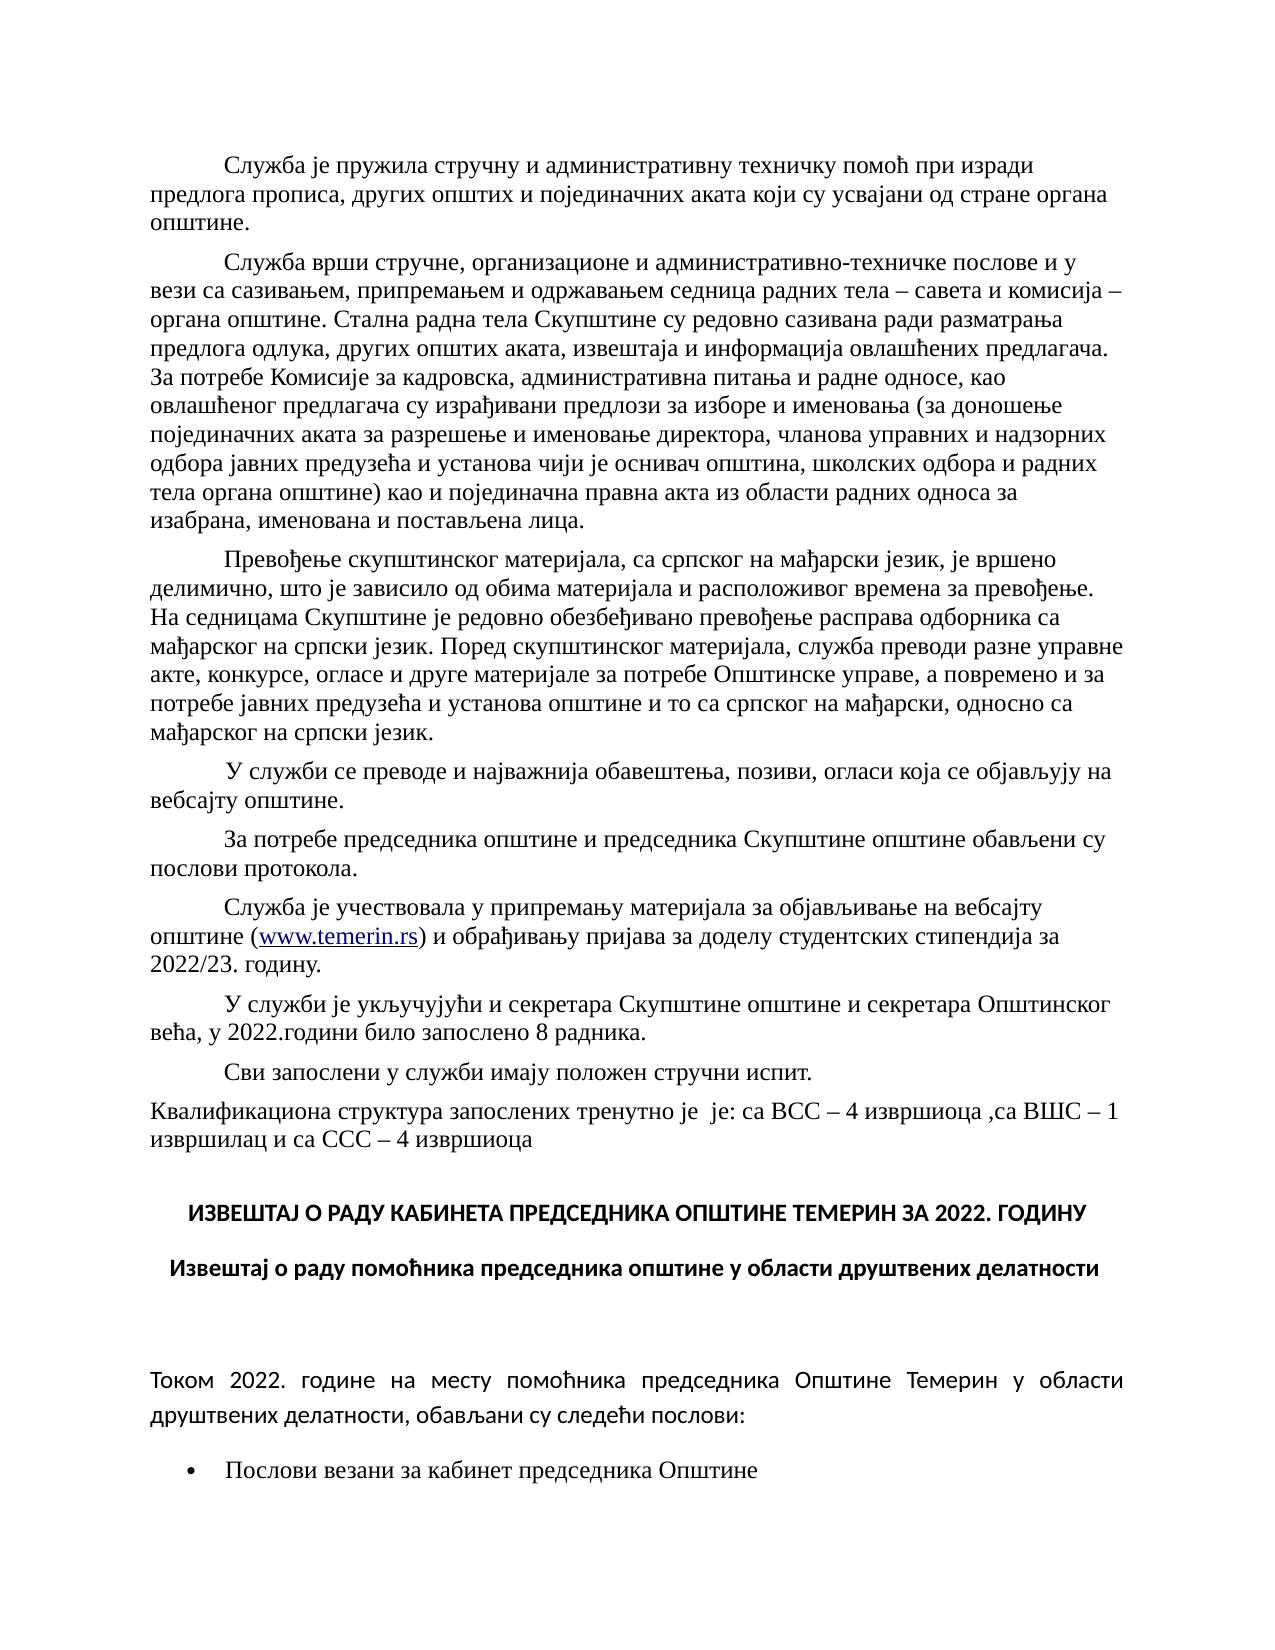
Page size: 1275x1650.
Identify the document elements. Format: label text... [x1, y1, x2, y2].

text У служби се преводе и најважнија обавештења, позиви, огласи која се објављују на вебсајту општине. [150, 756, 1125, 814]
text ИЗВЕШТАЈ О РАДУ КАБИНЕТА ПРЕДСЕДНИКА ОПШТИНЕ ТЕМЕРИН ЗА 2022. ГОДИНУ [150, 1197, 1125, 1227]
text Превођење скупштинског материјала, са српског на мађарски језик, је вршено делимично, што је зависило од обима материјала и расположивог времена за превођење. На седницама Скупштине је редовно обезбеђивано превођење расправа одборника са мађарског на српски језик. Поред скупштинског материјала, служба преводи разне управне акте, конкурсе, огласе и друге материјале за потребе Општинске управе, а повремено и за потребе јавних предузећа и установа општине и то са српског на мађарски, односно са мађарског на српски језик. [150, 544, 1125, 746]
text Служба врши стручне, организационе и административно-техничке послове и у вези са сазивањем, припремањем и одржавањем седница радних тела – савета и комисија – органа општине. Стална радна тела Скупштине су редовно сазивана ради разматрања предлога одлука, других општих аката, извештаја и информација овлашћених предлагача. За потребе Комисије за кадровска, административна питања и радне односе, као овлашћеног предлагача су израђивани предлози за изборе и именовања (за доношење појединачних аката за разрешење и именовање директора, чланова управних и надзорних одбора јавних предузећа и установа чији је оснивач општина, школских одбора и радних тела органа општине) као и појединачна правна акта из области радних односа за изабрана, именована и постављена лица. [150, 247, 1125, 534]
text Служба је пружила стручну и административну техничку помоћ при изради предлога прописа, других општих и појединачних аката који су усвајани од стране органа општине. [150, 150, 1125, 236]
list Послови везани за кабинет председника Општине [187, 1455, 1125, 1484]
text Извештај о раду помоћника председника општине у области друштвених делатности [150, 1253, 1125, 1283]
text Током 2022. године на месту помоћника председника Општине Темерин у области друштвених делатности, обављани су следећи послови: [150, 1364, 1125, 1430]
text Сви запослени у служби имају положен стручни испит. [150, 1057, 1125, 1085]
text У служби је укључујући и секретара Скупштине општине и секретара Општинског већа, у 2022.години било запослено 8 радника. [150, 989, 1125, 1046]
text За потребе председника општине и председника Скупштине општине обављени су послови протокола. [150, 824, 1125, 882]
text Служба је учествовала у припремању материјала за објављивање на вебсајту општине (www.temerin.rs) и обрађивању пријава за доделу студентских стипендија за 2022/23. годину. [150, 892, 1125, 978]
text Квалификациона структура запослених тренутно је је: са ВСС – 4 извршиоца ,са ВШС – 1 извршилац и са ССС – 4 извршиоца [150, 1096, 1125, 1153]
